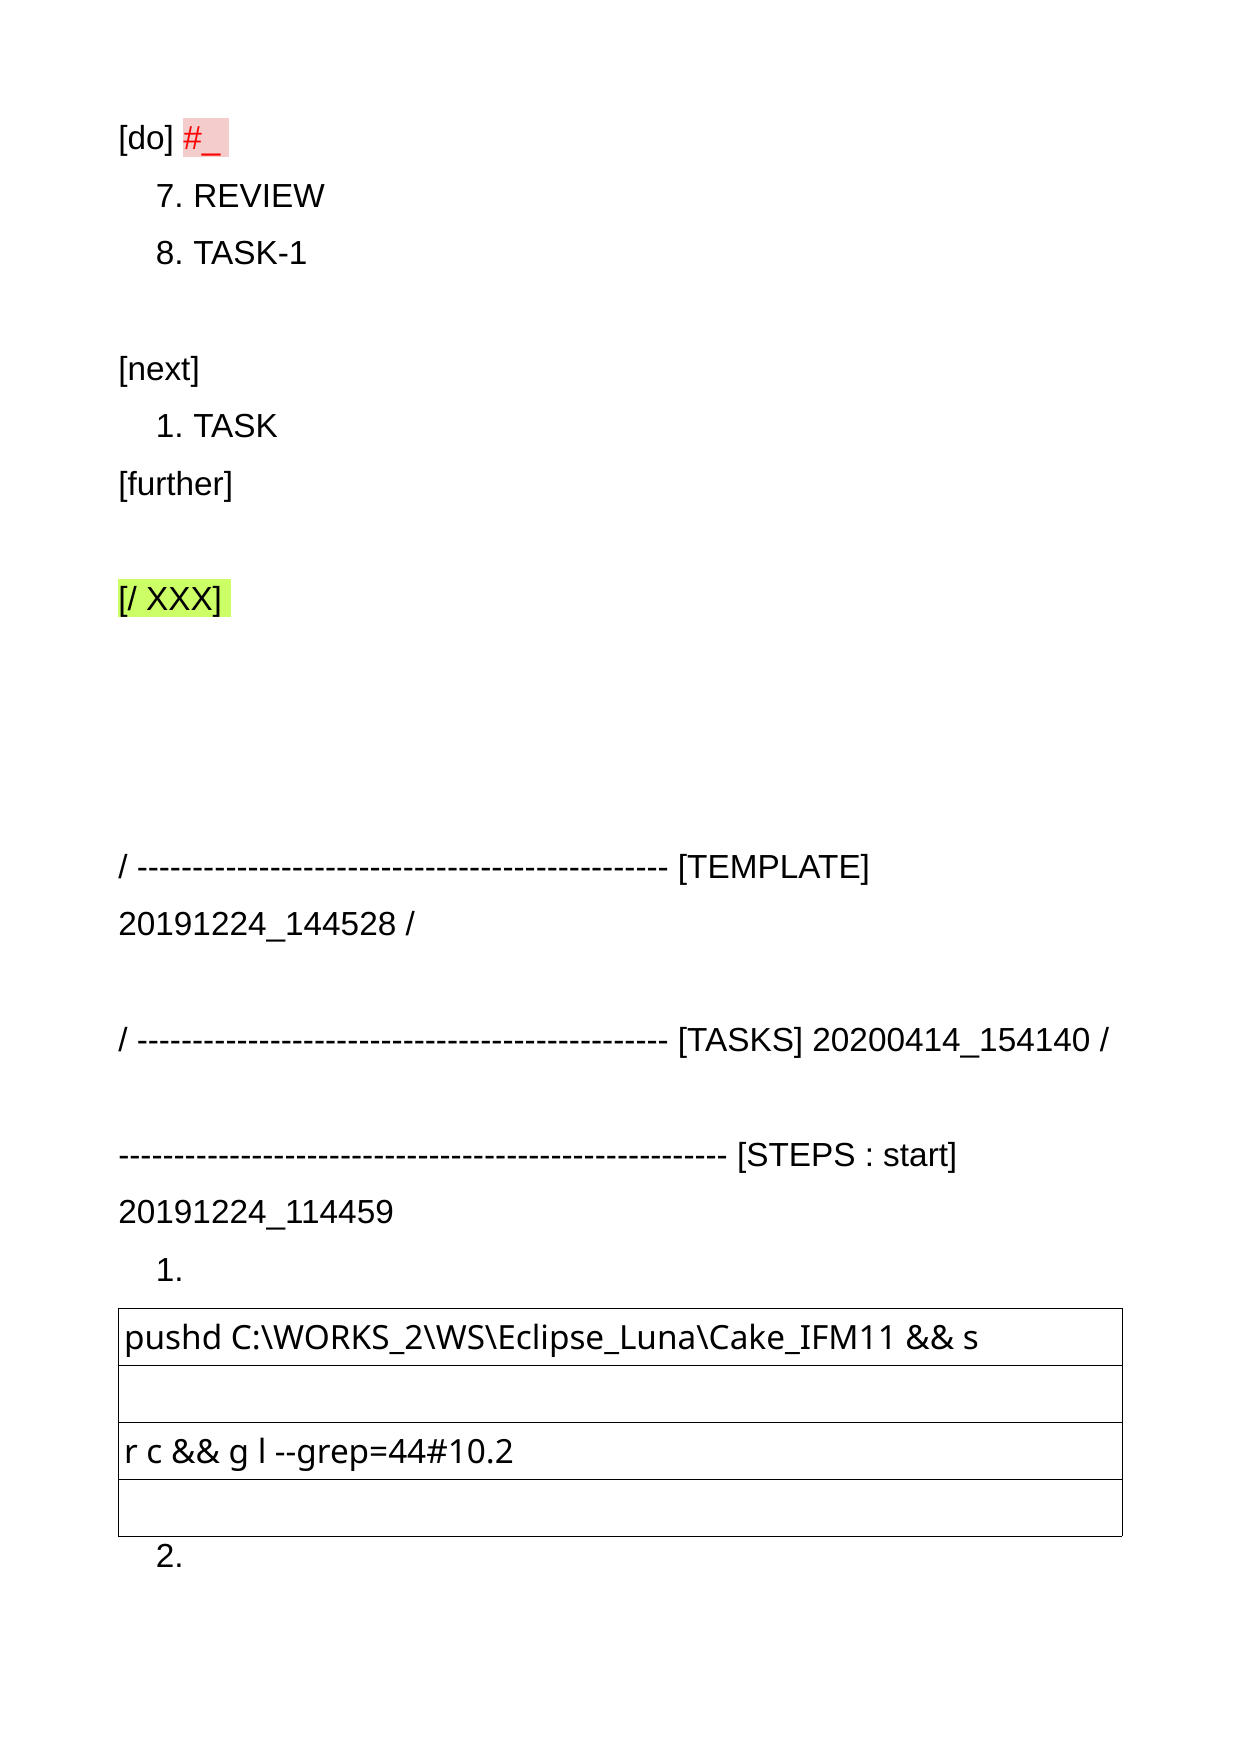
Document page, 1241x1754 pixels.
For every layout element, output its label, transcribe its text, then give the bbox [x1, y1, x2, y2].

table_header pushd C:\WORKS_2\WS\Eclipse_Luna\Cake_IFM11 && s [119, 1309, 1122, 1365]
table_cell [119, 1366, 1122, 1422]
text [do] #_ [118, 118, 1122, 157]
text / ------------------------------------------------ [TEMPLATE] 20191224_144528 / [118, 847, 1122, 943]
text / ------------------------------------------------ [TASKS] 20200414_154140 / [118, 1020, 1122, 1058]
table_cell r c && g l --grep=44#10.2 [119, 1423, 1122, 1479]
list REVIEW [156, 176, 1122, 214]
list TASK-1 [156, 233, 1122, 272]
text [/ XXX] [118, 521, 1122, 617]
text ------------------------------------------------------- [STEPS : start] 20191224_114459 [118, 1135, 1122, 1231]
text [next] [118, 348, 1122, 387]
text [further] [118, 464, 1122, 502]
table_cell [119, 1480, 1122, 1536]
list TASK [156, 406, 1122, 444]
